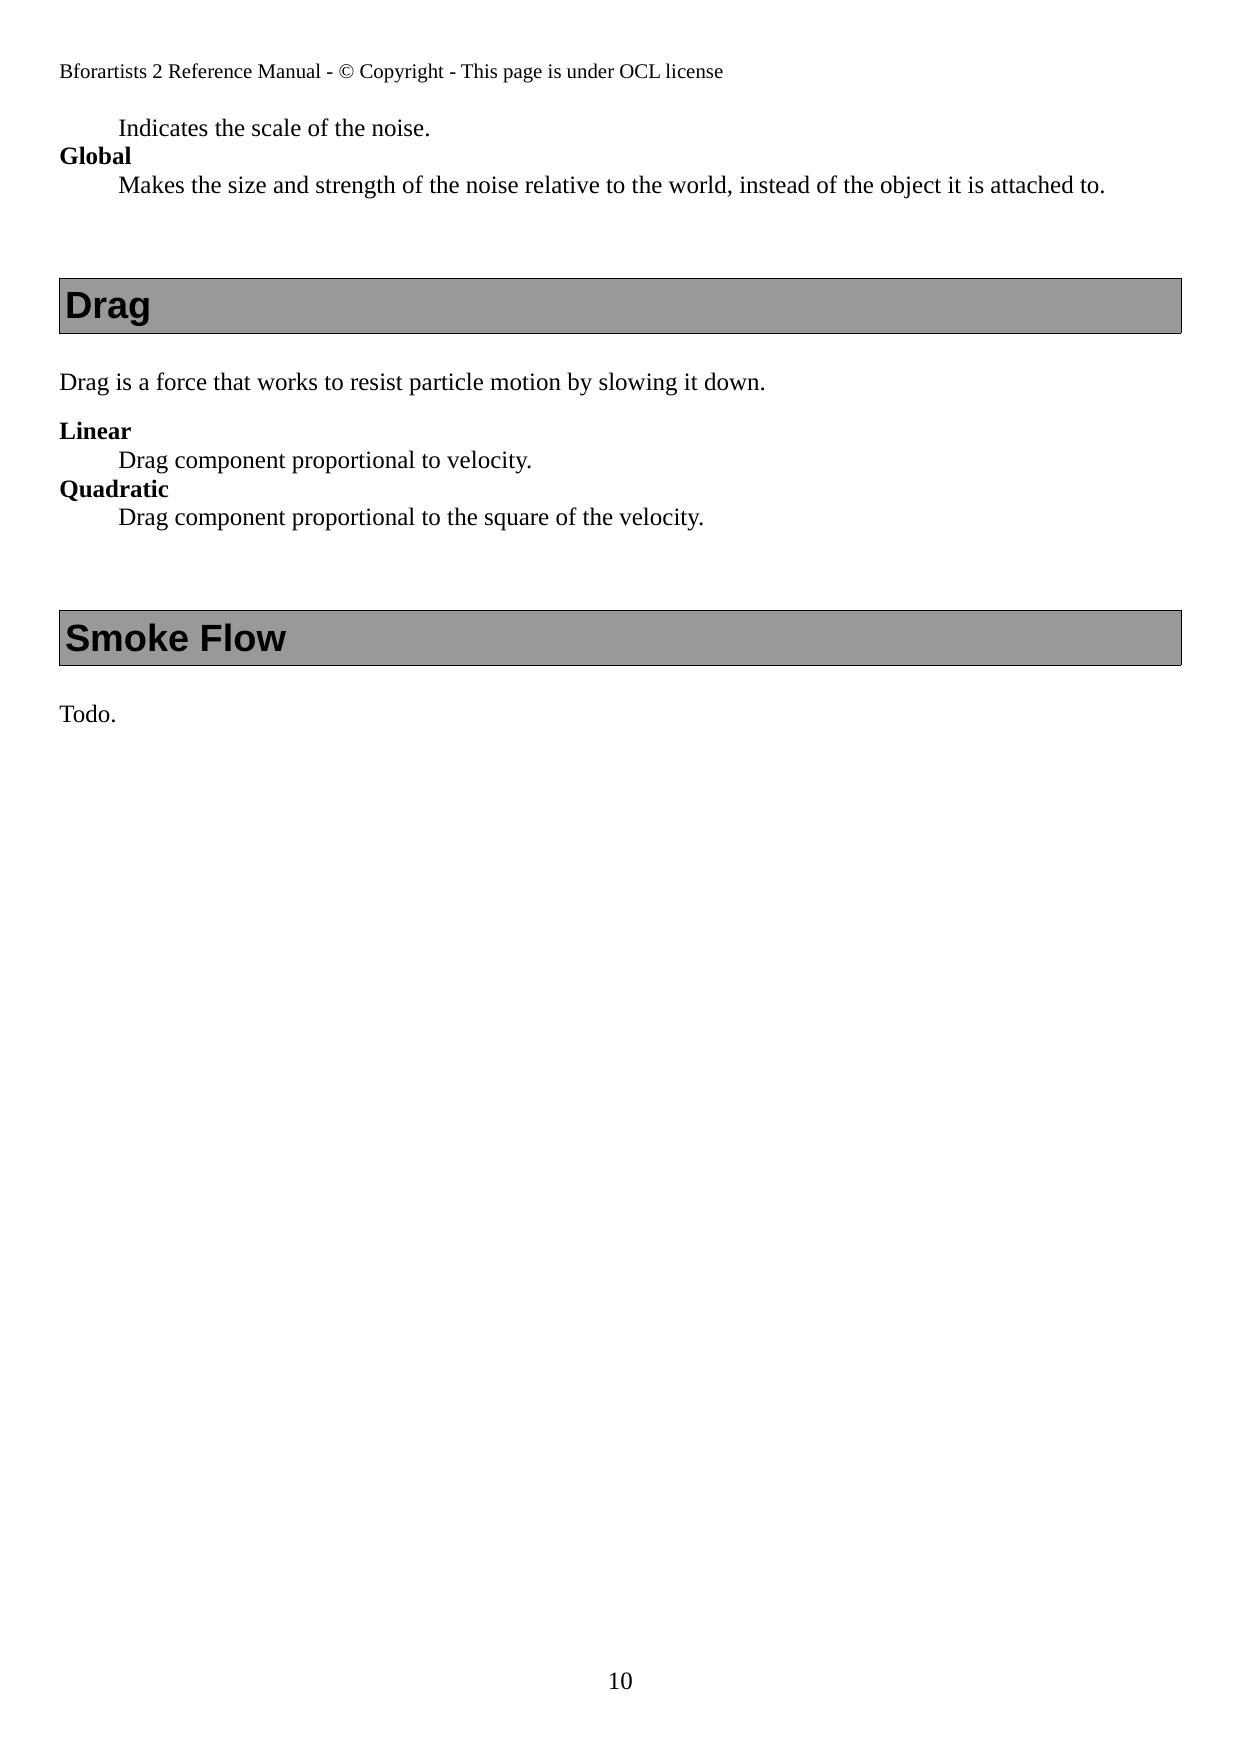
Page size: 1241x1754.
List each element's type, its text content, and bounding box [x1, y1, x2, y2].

text Todo. [59, 699, 1181, 728]
list Drag component proportional to the square of the velocity. [118, 502, 1181, 531]
subtitle Quadratic [59, 474, 1181, 502]
list Drag component proportional to velocity. [118, 445, 1181, 474]
subtitle Linear [59, 416, 1181, 445]
subtitle Global [59, 141, 1181, 170]
table_header Drag [60, 279, 1181, 333]
text Drag is a force that works to resist particle motion by slowing it down. [59, 367, 1181, 396]
list Makes the size and strength of the noise relative to the world, instead of the object it is attached to. [118, 170, 1181, 199]
list Indicates the scale of the noise. [118, 113, 1181, 141]
table_header Smoke Flow [60, 611, 1181, 665]
